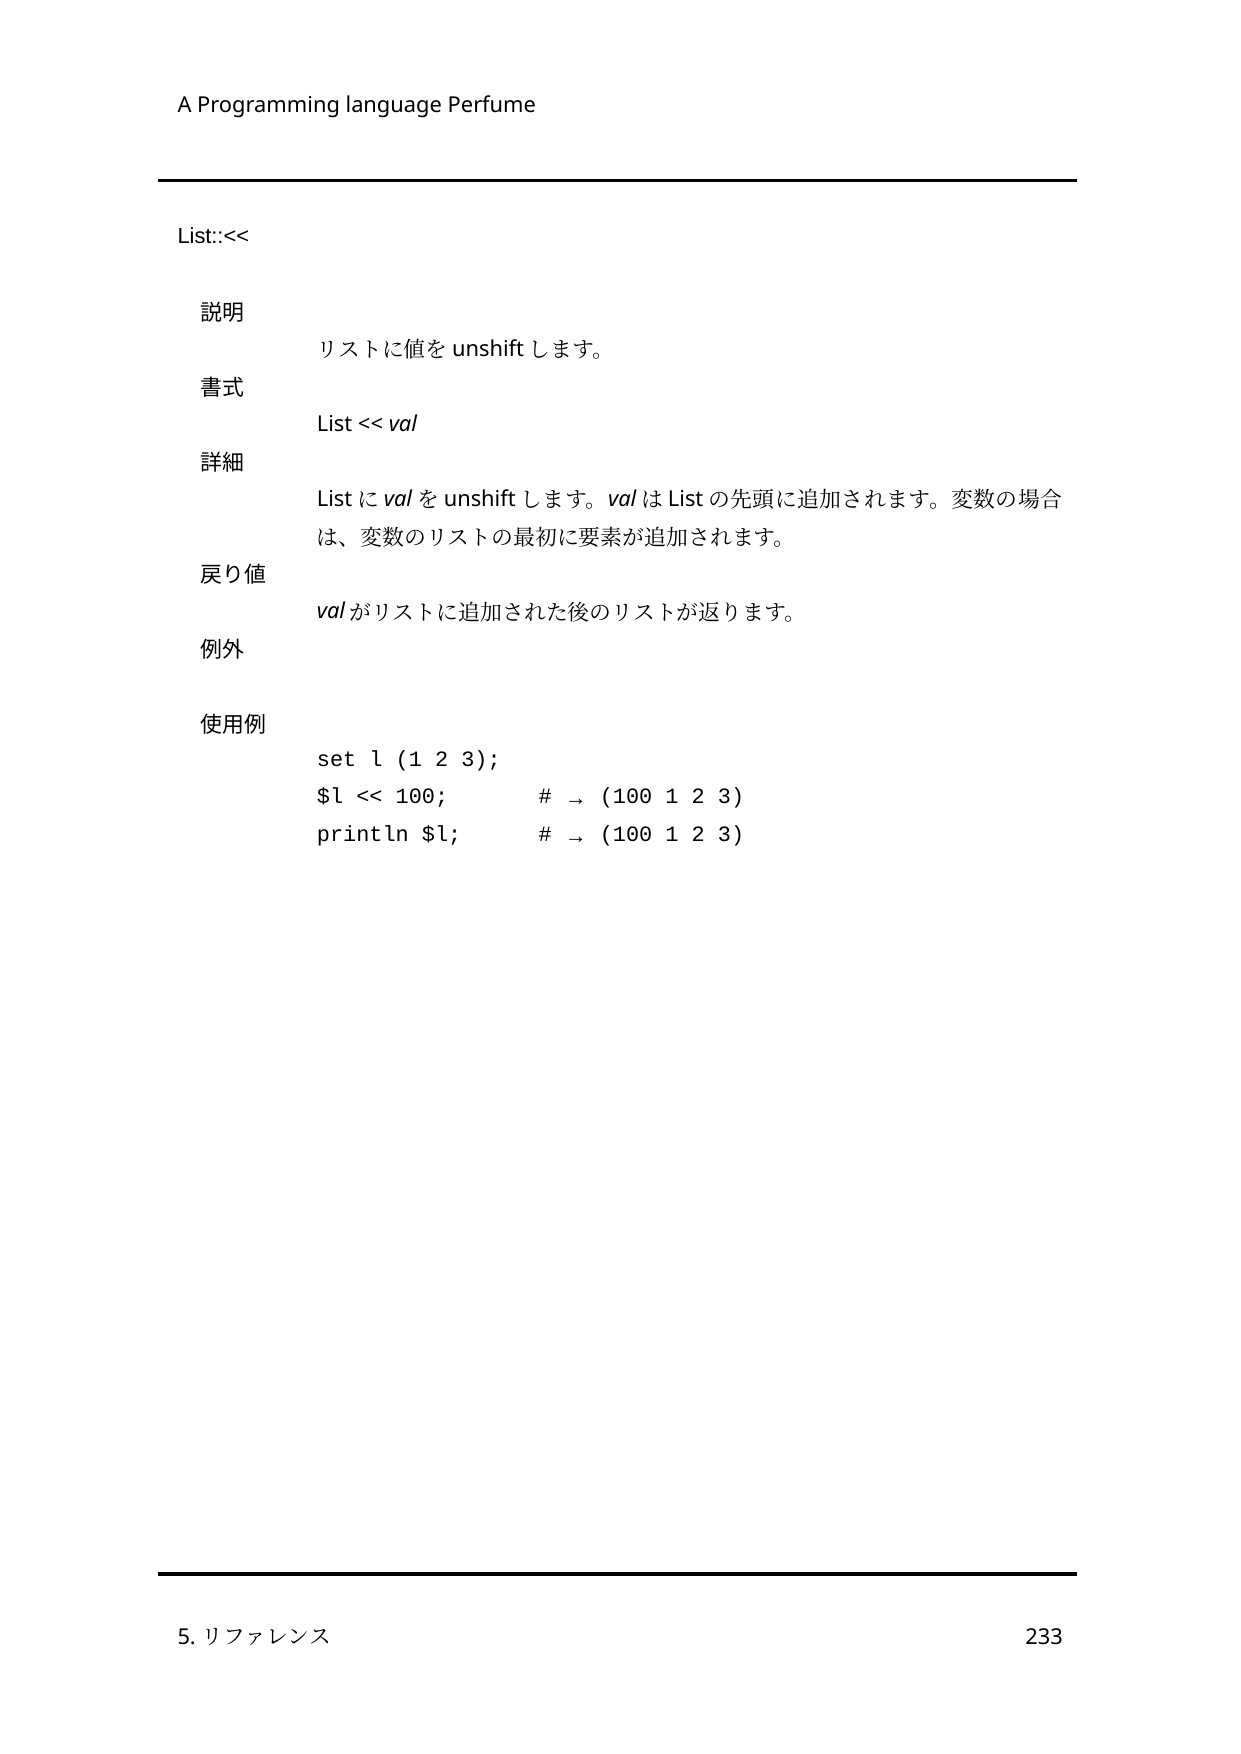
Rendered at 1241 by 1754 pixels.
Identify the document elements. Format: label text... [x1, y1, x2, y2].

table_header 説明 [200, 292, 317, 367]
subtitle List::<< [177, 217, 1063, 254]
table_cell 詳細 [200, 442, 317, 554]
table_cell 例外 [200, 629, 317, 704]
table_header リストに値をunshiftします。 [317, 292, 1063, 367]
table_cell set l (1 2 3); $l << 100; # → (100 1 2 3) println $l; # → (100 1 2 3) [317, 704, 1063, 854]
table_cell 書式 [200, 367, 317, 442]
table_cell valがリストに追加された後のリストが返ります。 [317, 554, 1063, 629]
table_cell 使用例 [200, 704, 317, 854]
table_cell 戻り値 [200, 554, 317, 629]
table_cell [317, 629, 1063, 704]
table_cell Listにvalをunshiftします。valはListの先頭に追加されます。変数の場合は、変数のリストの最初に要素が追加されます。 [317, 442, 1063, 554]
table_cell List << val [317, 367, 1063, 442]
